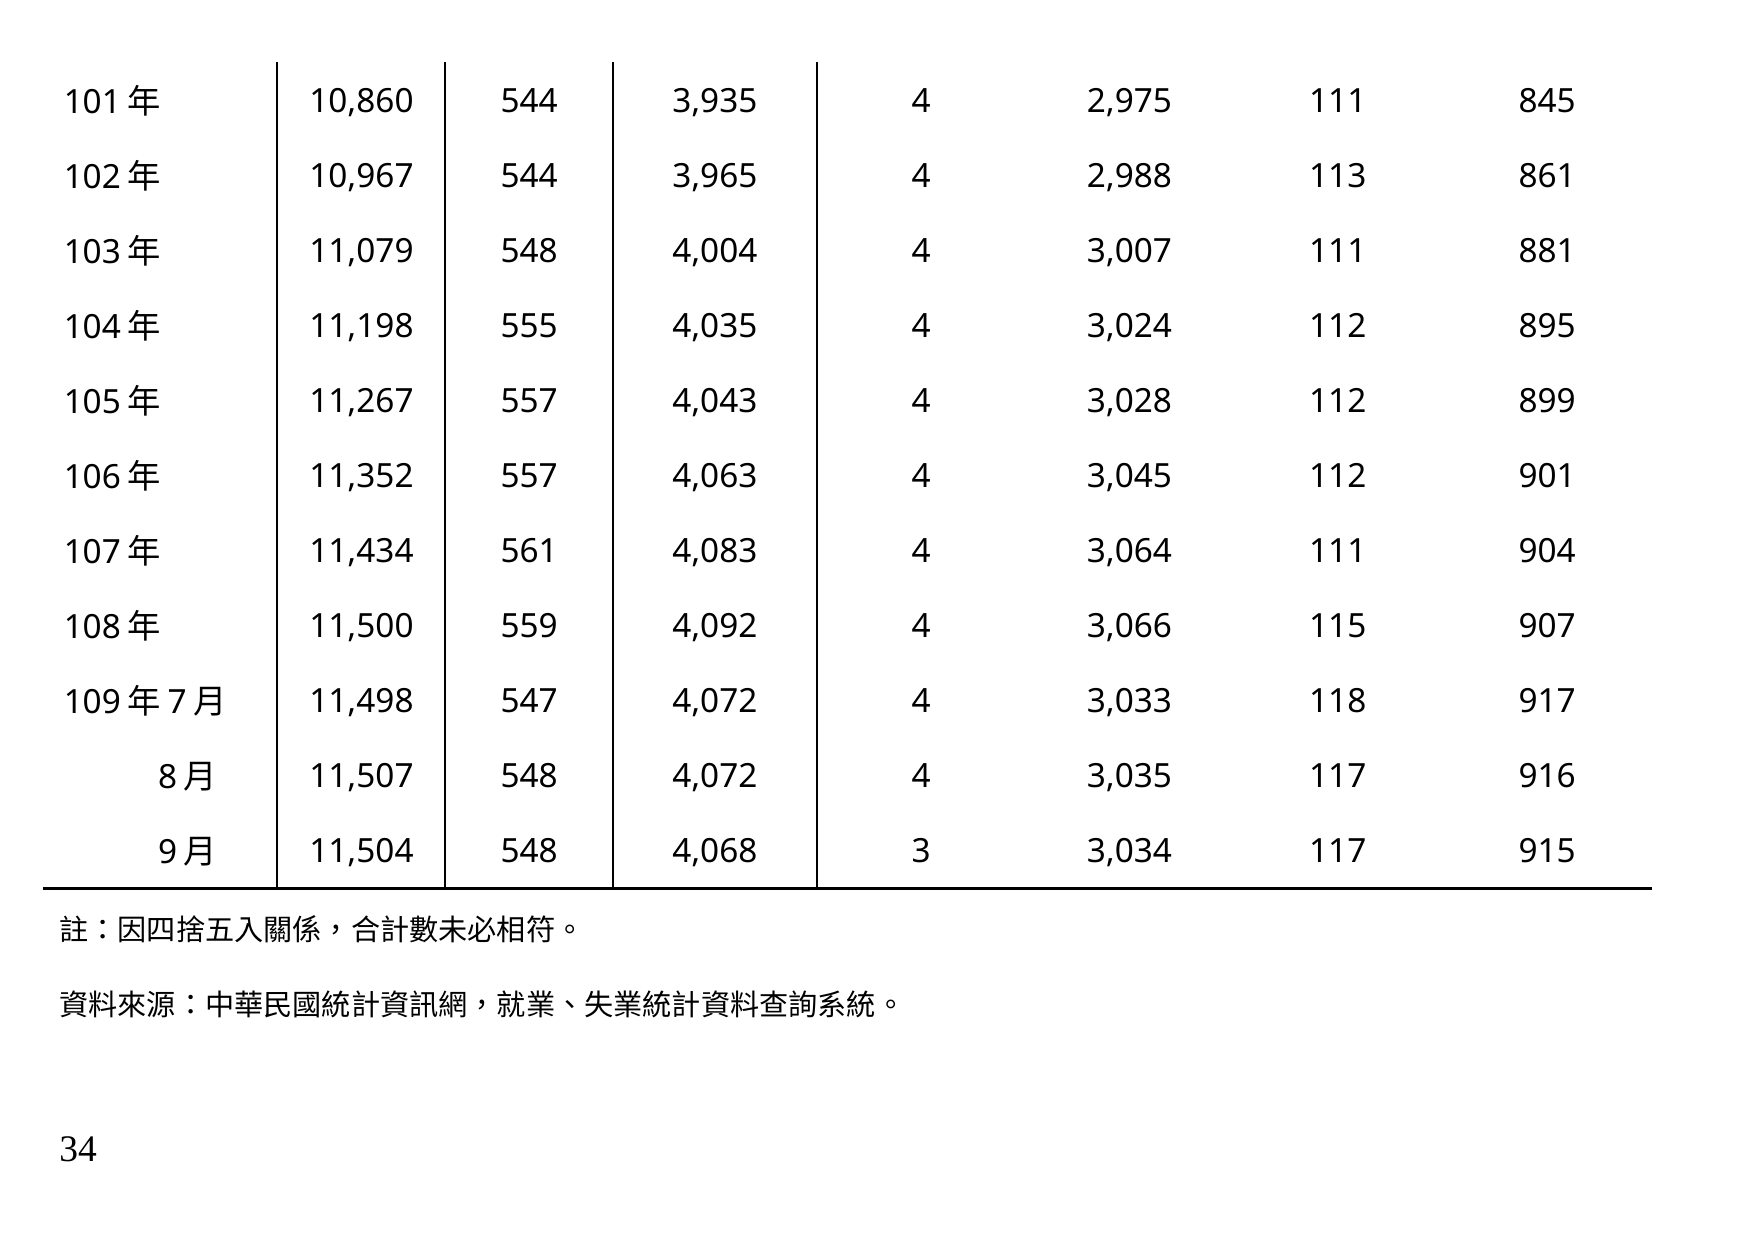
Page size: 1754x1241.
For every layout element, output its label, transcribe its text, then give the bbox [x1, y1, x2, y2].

table_cell 561 [446, 512, 612, 587]
table_cell 544 [446, 137, 612, 212]
table_cell 4 [818, 587, 1025, 662]
table_cell 112 [1233, 362, 1442, 437]
table_cell 559 [446, 587, 612, 662]
table_cell 117 [1233, 812, 1442, 887]
table_cell 555 [446, 287, 612, 362]
table_cell 117 [1233, 737, 1442, 812]
table_cell 112 [1233, 287, 1442, 362]
table_cell 11,500 [278, 587, 444, 662]
table_cell 106年 [43, 437, 276, 512]
table_cell 11,352 [278, 437, 444, 512]
table_cell 4 [818, 287, 1025, 362]
table_cell 907 [1442, 587, 1652, 662]
table_cell 3,935 [614, 62, 816, 137]
table_cell 111 [1233, 62, 1442, 137]
table_cell 2,988 [1025, 137, 1233, 212]
text 註：因四捨五入關係，合計數未必相符。 [59, 890, 1636, 965]
table_cell 901 [1442, 437, 1652, 512]
table_cell 111 [1233, 212, 1442, 287]
table_cell 4 [818, 137, 1025, 212]
table_cell 2,975 [1025, 62, 1233, 137]
table_cell 3,045 [1025, 437, 1233, 512]
table_cell 4,083 [614, 512, 816, 587]
table_cell 4,043 [614, 362, 816, 437]
table_cell 105年 [43, 362, 276, 437]
table_cell 103年 [43, 212, 276, 287]
table_cell 10,967 [278, 137, 444, 212]
table_cell 3,033 [1025, 662, 1233, 737]
table_cell 3,035 [1025, 737, 1233, 812]
table_cell 557 [446, 362, 612, 437]
table_cell 899 [1442, 362, 1652, 437]
table_cell 3,066 [1025, 587, 1233, 662]
table_cell 115 [1233, 587, 1442, 662]
table_cell 11,079 [278, 212, 444, 287]
table_cell 11,498 [278, 662, 444, 737]
table_cell 548 [446, 212, 612, 287]
table_cell 4 [818, 662, 1025, 737]
table_cell 4,068 [614, 812, 816, 887]
table_cell 118 [1233, 662, 1442, 737]
table_cell 544 [446, 62, 612, 137]
table_cell 11,267 [278, 362, 444, 437]
table_cell 557 [446, 437, 612, 512]
table_cell 4,092 [614, 587, 816, 662]
table_cell 102年 [43, 137, 276, 212]
table_cell 548 [446, 812, 612, 887]
table_cell 11,198 [278, 287, 444, 362]
table_cell 9月 [43, 812, 276, 887]
table_cell 917 [1442, 662, 1652, 737]
table_cell 4 [818, 737, 1025, 812]
table_cell 845 [1442, 62, 1652, 137]
table_cell 3,965 [614, 137, 816, 212]
table_cell 3,064 [1025, 512, 1233, 587]
table_cell 4 [818, 437, 1025, 512]
table_cell 881 [1442, 212, 1652, 287]
table_cell 861 [1442, 137, 1652, 212]
table_cell 107年 [43, 512, 276, 587]
table_cell 104年 [43, 287, 276, 362]
table_cell 111 [1233, 512, 1442, 587]
table_cell 3 [818, 812, 1025, 887]
table_cell 4 [818, 62, 1025, 137]
table_cell 548 [446, 737, 612, 812]
table_cell 113 [1233, 137, 1442, 212]
table_cell 4,035 [614, 287, 816, 362]
table_cell 4,004 [614, 212, 816, 287]
table_cell 3,028 [1025, 362, 1233, 437]
table_cell 916 [1442, 737, 1652, 812]
table_cell 904 [1442, 512, 1652, 587]
table_cell 112 [1233, 437, 1442, 512]
text 資料來源：中華民國統計資訊網，就業、失業統計資料查詢系統。 [59, 965, 1636, 1040]
table_cell 3,007 [1025, 212, 1233, 287]
table_cell 101年 [43, 62, 276, 137]
table_cell 4,063 [614, 437, 816, 512]
table_cell 11,504 [278, 812, 444, 887]
table_cell 109年7月 [43, 662, 276, 737]
table_cell 547 [446, 662, 612, 737]
table_cell 4 [818, 212, 1025, 287]
table_cell 4 [818, 362, 1025, 437]
table_cell 10,860 [278, 62, 444, 137]
table_cell 895 [1442, 287, 1652, 362]
table_cell 915 [1442, 812, 1652, 887]
table_cell 3,034 [1025, 812, 1233, 887]
table_cell 11,507 [278, 737, 444, 812]
table_cell 3,024 [1025, 287, 1233, 362]
table_cell 108年 [43, 587, 276, 662]
table_cell 8月 [43, 737, 276, 812]
table_cell 4 [818, 512, 1025, 587]
table_cell 11,434 [278, 512, 444, 587]
table_cell 4,072 [614, 737, 816, 812]
table_cell 4,072 [614, 662, 816, 737]
